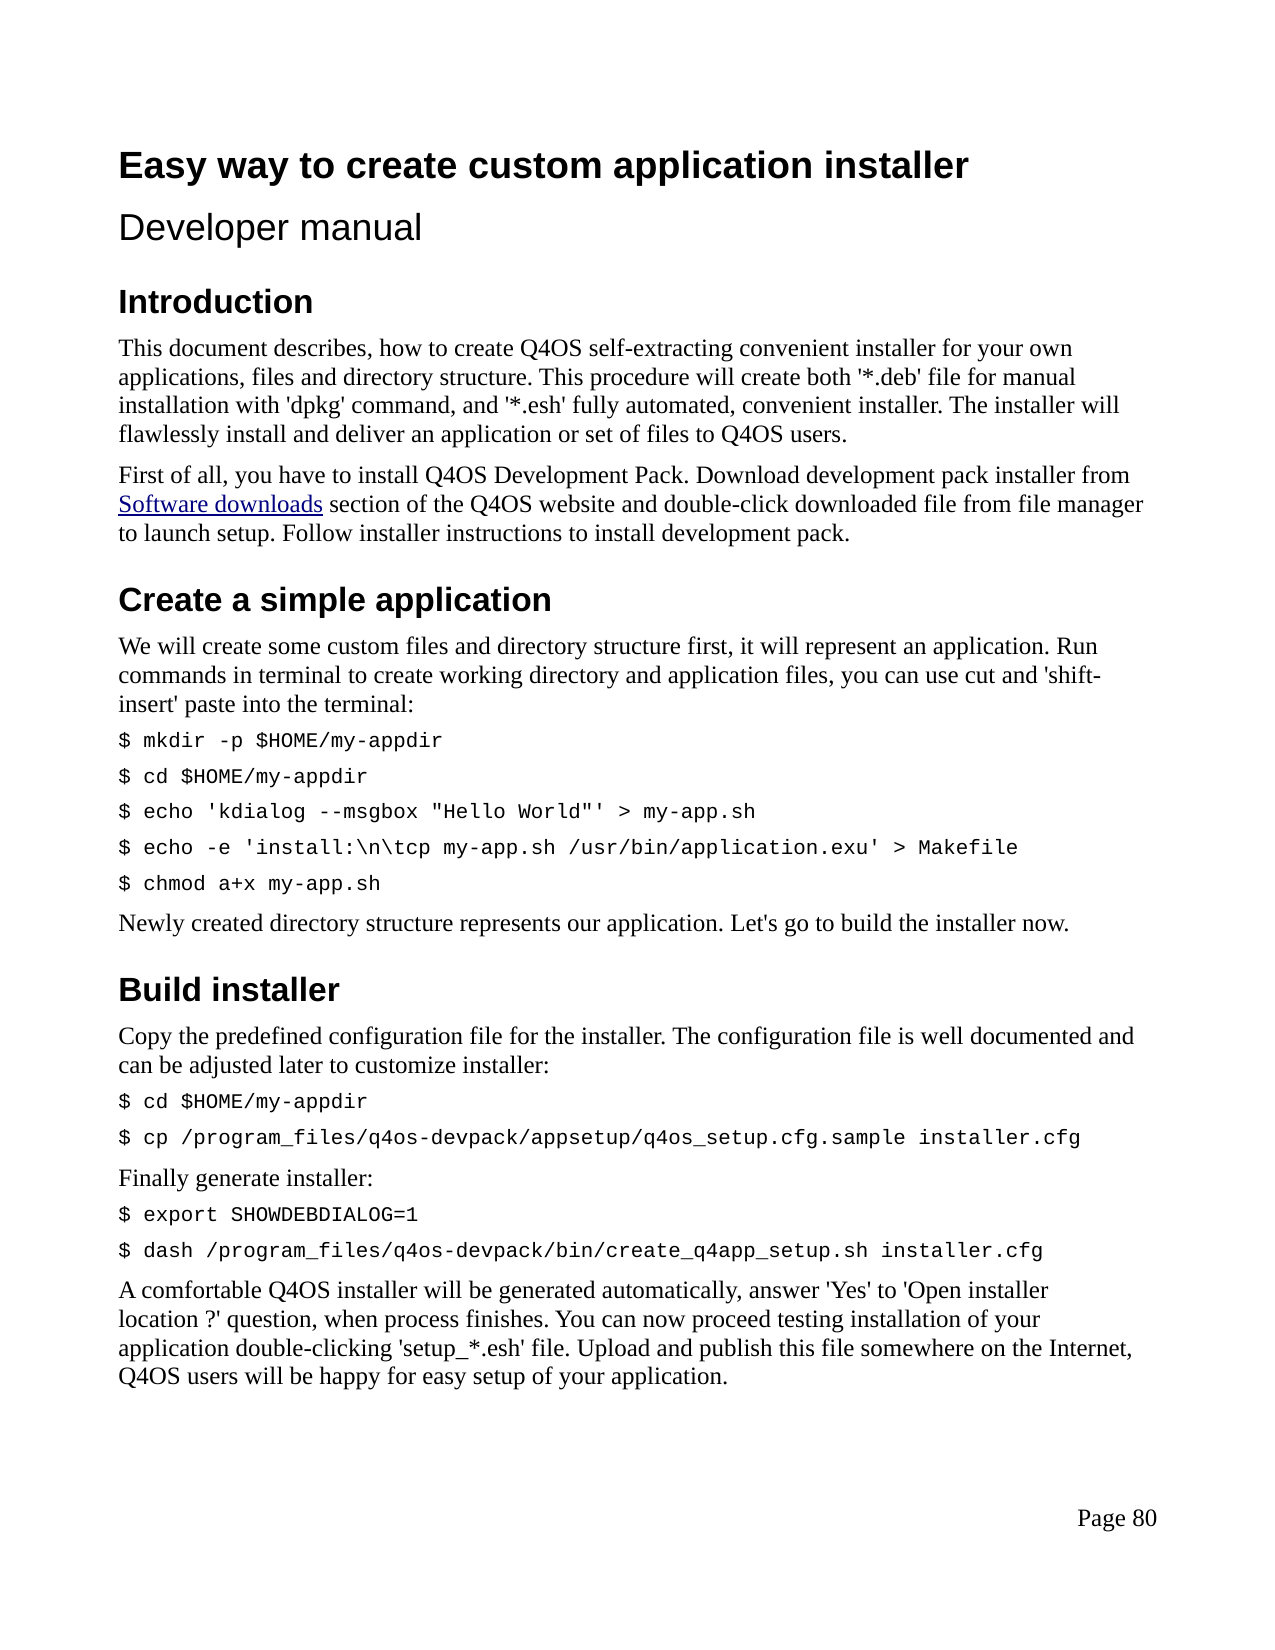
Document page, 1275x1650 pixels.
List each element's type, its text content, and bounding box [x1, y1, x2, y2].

text $ echo -e 'install:\n\tcp my-app.sh /usr/bin/application.exu' > Makefile [118, 837, 1157, 861]
subtitle Introduction [118, 282, 1157, 321]
text $ chmod a+x my-app.sh [118, 873, 1157, 896]
text $ mkdir -p $HOME/my-appdir [118, 730, 1157, 754]
text Newly created directory structure represents our application. Let's go to build the installer now. [118, 908, 1157, 937]
text $ echo 'kdialog --msgbox "Hello World"' > my-app.sh [118, 801, 1157, 825]
subtitle Create a simple application [118, 580, 1157, 619]
text $ cp /program_files/q4os-devpack/appsetup/q4os_setup.cfg.sample installer.cfg [118, 1127, 1157, 1151]
subtitle Developer manual [118, 206, 1157, 249]
text $ cd $HOME/my-appdir [118, 1091, 1157, 1115]
text First of all, you have to install Q4OS Development Pack. Download development pack installer from Software downloads section of the Q4OS website and double-click downloaded file from file manager to launch setup. Follow installer instructions to install development pack. [118, 461, 1157, 547]
subtitle Easy way to create custom application installer [118, 143, 1157, 187]
text $ export SHOWDEBDIALOG=1 [118, 1204, 1157, 1228]
text $ cd $HOME/my-appdir [118, 766, 1157, 789]
subtitle Build installer [118, 970, 1157, 1009]
text This document describes, how to create Q4OS self-extracting convenient installer for your own applications, files and directory structure. This procedure will create both '*.deb' file for manual installation with 'dpkg' command, and '*.esh' fully automated, convenient installer. The installer will flawlessly install and deliver an application or set of files to Q4OS users. [118, 333, 1157, 448]
text Copy the predefined configuration file for the installer. The configuration file is well documented and can be adjusted later to customize installer: [118, 1021, 1157, 1079]
text $ dash /program_files/q4os-devpack/bin/create_q4app_setup.sh installer.cfg [118, 1239, 1157, 1263]
text Finally generate installer: [118, 1163, 1157, 1191]
text We will create some custom files and directory structure first, it will represent an application. Run commands in terminal to create working directory and application files, you can use cut and 'shift-insert' paste into the terminal: [118, 631, 1157, 718]
text A comfortable Q4OS installer will be generated automatically, answer 'Yes' to 'Open installer location ?' question, when process finishes. You can now proceed testing installation of your application double-clicking 'setup_*.esh' file. Upload and publish this file somewhere on the Internet, Q4OS users will be happy for easy setup of your application. [118, 1275, 1157, 1390]
